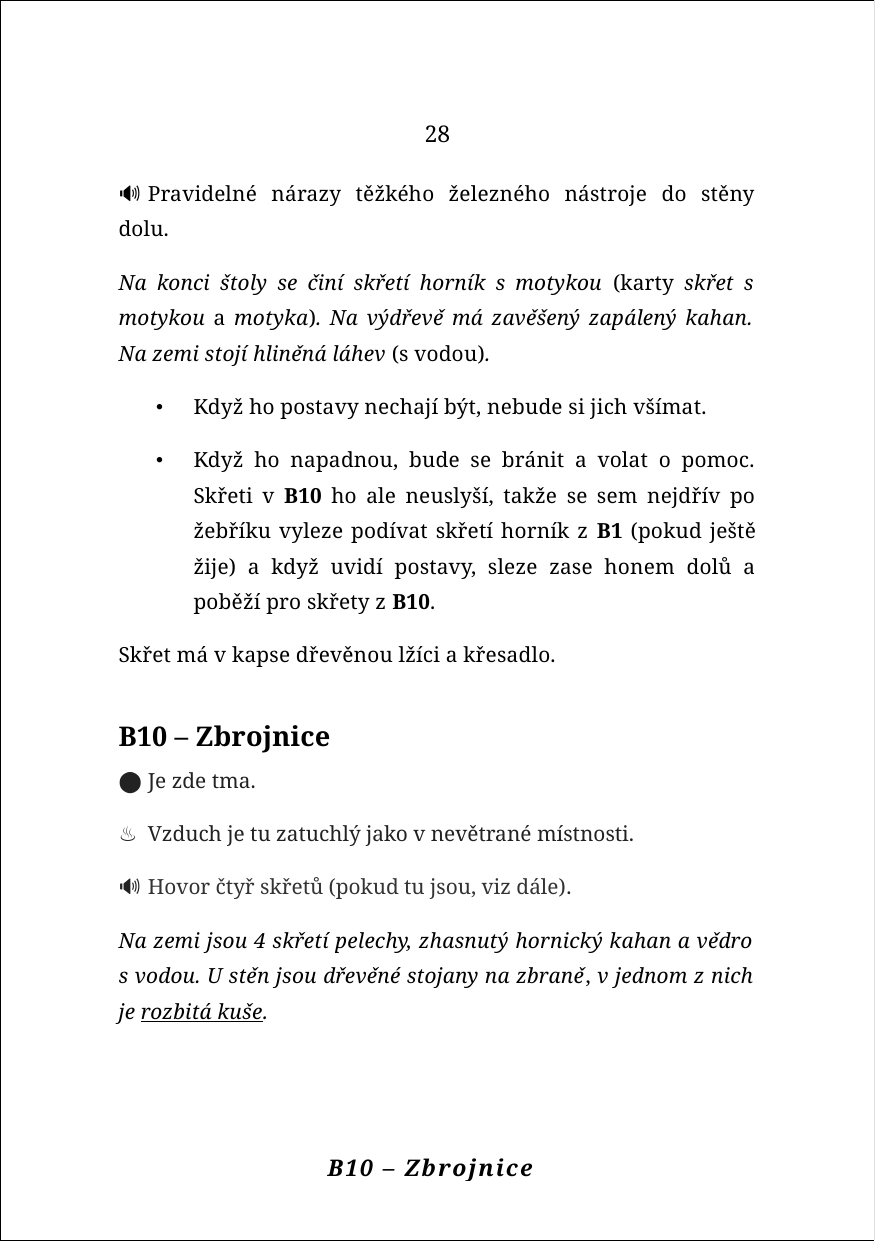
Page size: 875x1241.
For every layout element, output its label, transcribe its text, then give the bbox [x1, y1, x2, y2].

text 🔊 Hovor čtyř skřetů (pokud tu jsou, viz dále). [118, 872, 756, 901]
list Když ho postavy nechají být, nebude si jich všímat. [156, 392, 756, 420]
text ⬤ Je zde tma. [118, 766, 756, 794]
text Na zemi jsou 4 skřetí pelechy, zhasnutý hornický kahan a vědro s vodou. U stěn jsou dřevěné stojany na zbraně, v jednom z nich je rozbitá kuše. [118, 926, 756, 1025]
subtitle B10 – Zbrojnice [118, 717, 756, 754]
text 🔊 Pravidelné nárazy těžkého železného nástroje do stěny dolu. [118, 179, 756, 243]
text ♨ Vzduch je tu zatuchlý jako v nevětrané místnosti. [118, 819, 756, 848]
text Na konci štoly se činí skřetí horník s motykou (karty skřet s motykou a motyka). Na výdřevě má zavěšený zapálený kahan. Na zemi stojí hliněná láhev (s vodou). [118, 268, 756, 367]
list Když ho napadnou, bude se bránit a volat o pomoc. Skřeti v B10 ho ale neuslyší, takže se sem nejdřív po žebříku vyleze podívat skřetí horník z B1 (pokud ještě žije) a když uvidí postavy, sleze zase honem dolů a poběží pro skřety z B10. [156, 445, 756, 616]
text Skřet má v kapse dřevěnou lžíci a křesadlo. [118, 641, 756, 669]
